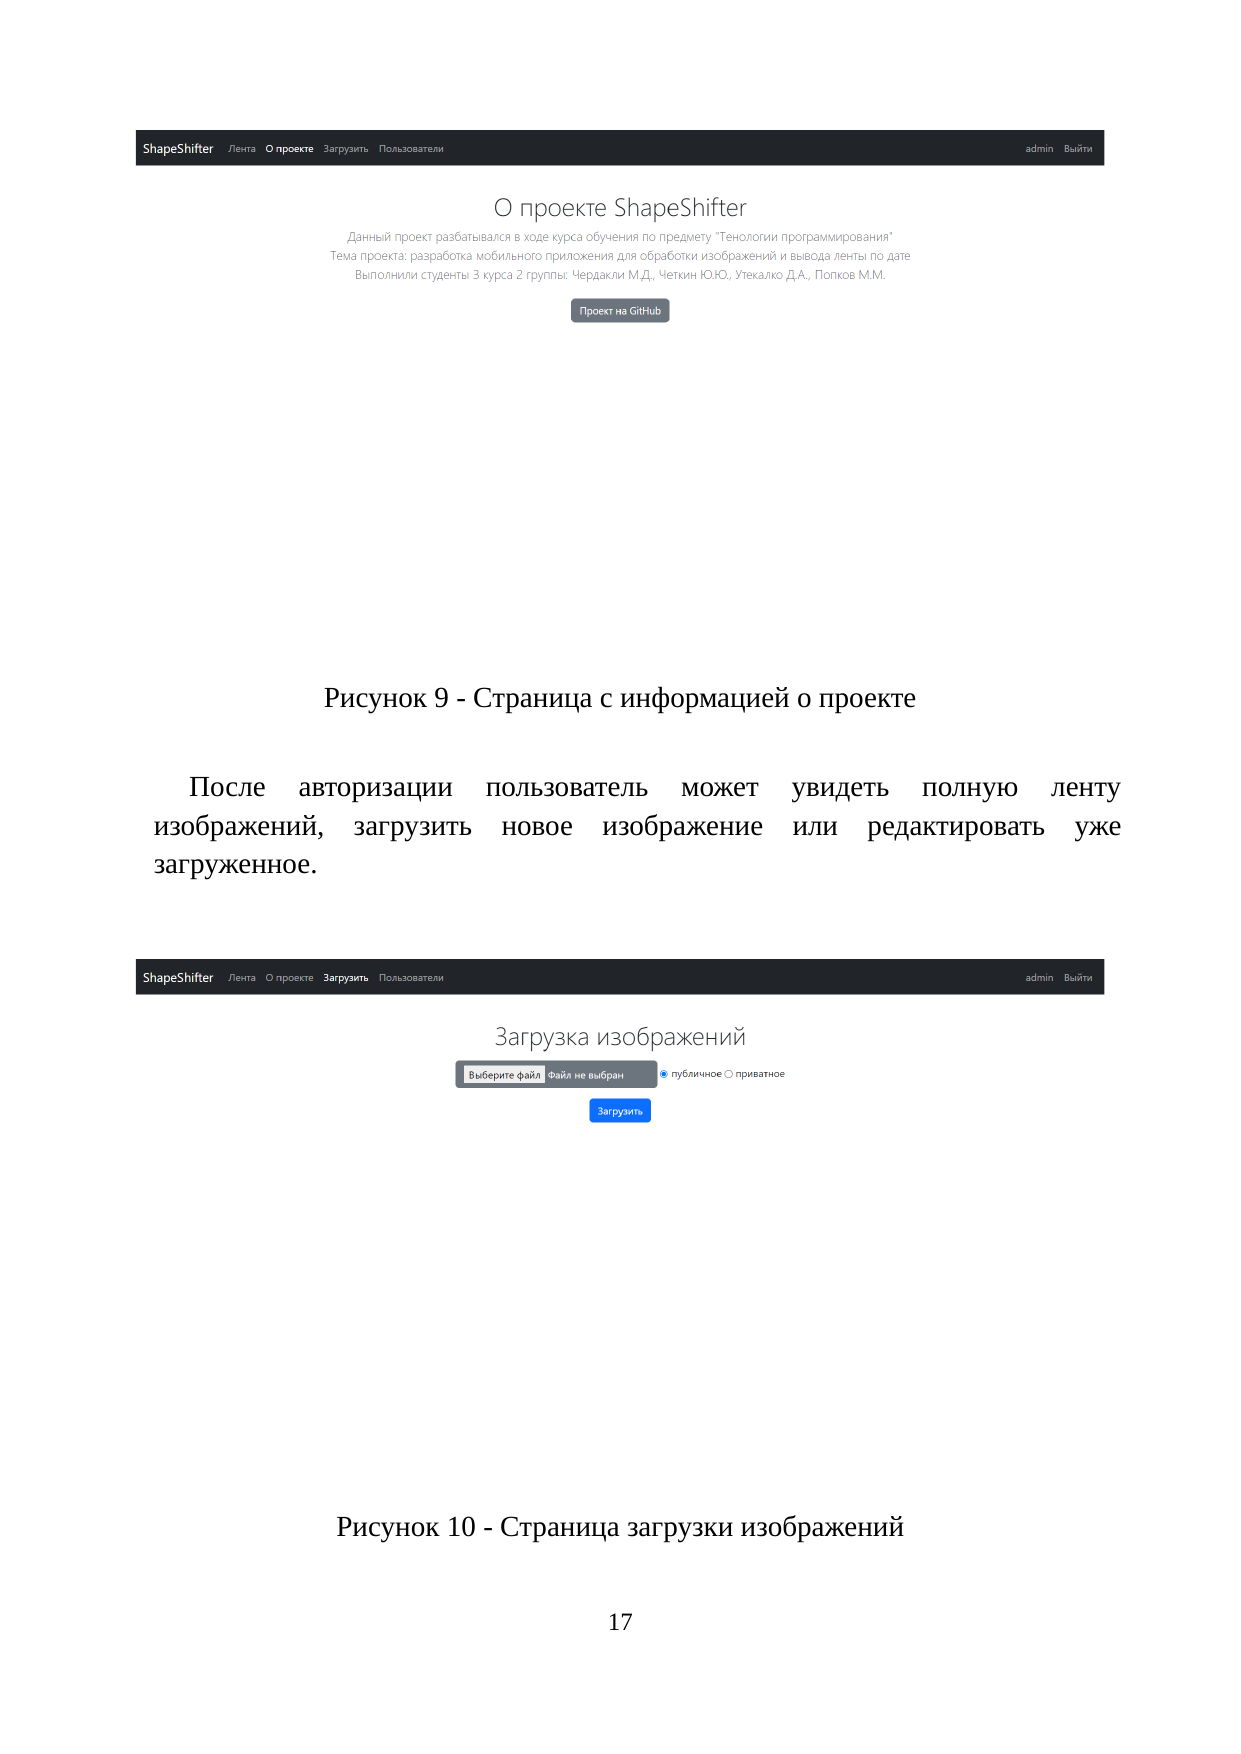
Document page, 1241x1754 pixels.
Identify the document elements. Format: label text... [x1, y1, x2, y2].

picture [135, 130, 1105, 676]
text Рисунок 10 - Страница загрузки изображений [136, 1505, 1104, 1543]
picture [135, 959, 1105, 1505]
text После авторизации пользователь может увидеть полную ленту изображений, загрузить новое изображение или редактировать уже загруженное. [153, 769, 1122, 880]
text Рисунок 9 - Страница с информацией о проекте [136, 676, 1104, 714]
